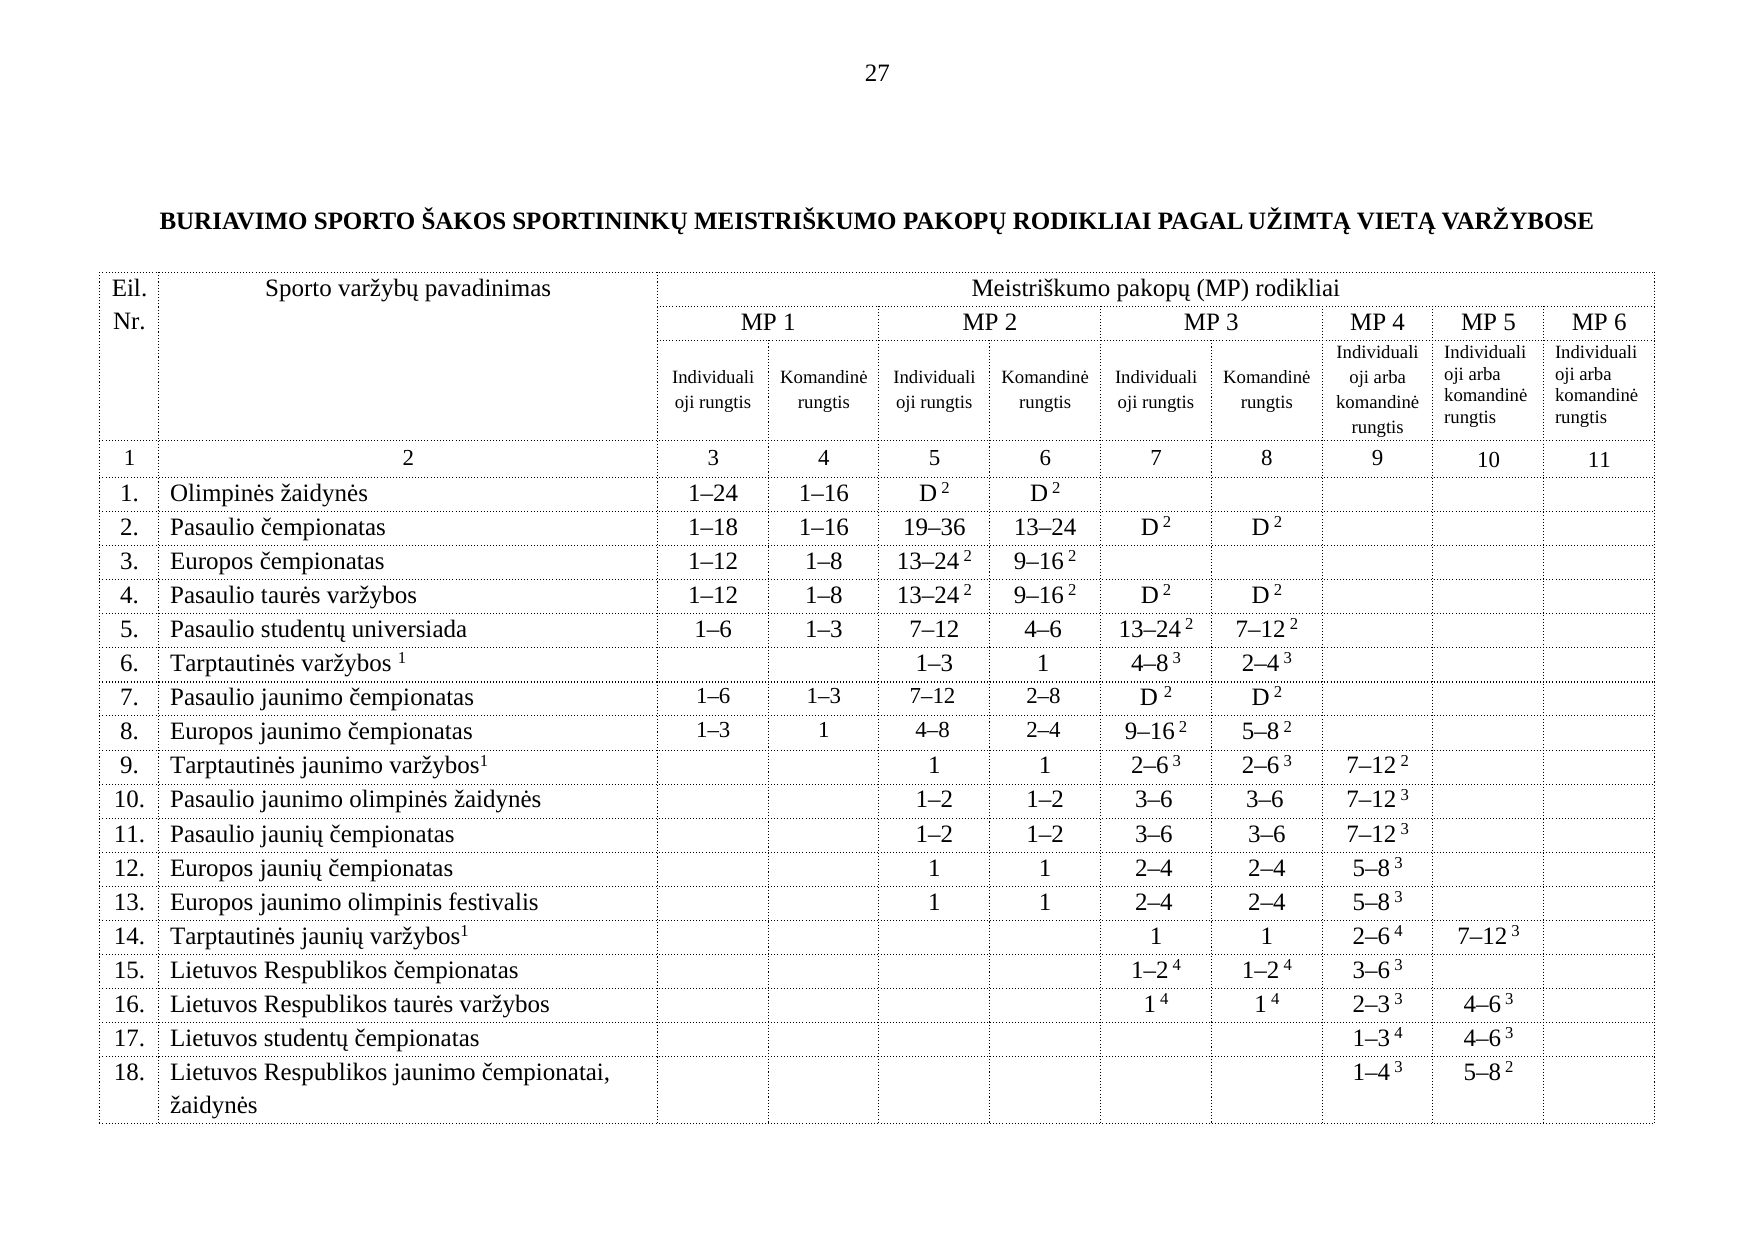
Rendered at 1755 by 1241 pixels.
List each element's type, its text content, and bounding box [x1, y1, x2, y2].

table_cell 1 [990, 750, 1100, 783]
table_cell 5. [100, 613, 159, 647]
table_cell D 2 [1211, 579, 1322, 613]
table_cell Komandinė rungtis [1211, 340, 1322, 440]
table_cell Individualioji rungtis [657, 340, 768, 440]
table_cell Individualioji rungtis [879, 340, 989, 440]
table_cell Tarptautinės jaunių varžybos1 [159, 920, 657, 954]
table_cell 3–6 [1100, 784, 1211, 818]
table_cell [1433, 579, 1544, 613]
table_cell [1544, 818, 1654, 852]
table_cell 2. [100, 511, 159, 545]
table_cell 4–6 [990, 613, 1100, 647]
table_cell D 2 [1100, 681, 1211, 715]
table_cell 1 [879, 750, 989, 783]
table_cell [1211, 545, 1322, 579]
table_cell [1100, 1022, 1211, 1056]
table_cell 1–18 [657, 511, 768, 545]
table_cell 13–24 2 [879, 545, 989, 579]
table_cell [1544, 613, 1654, 647]
table_cell [1322, 715, 1433, 749]
table_cell [1322, 545, 1433, 579]
table_cell 7. [100, 681, 159, 715]
table_cell [1544, 886, 1654, 920]
table_cell [1322, 647, 1433, 681]
table_cell 2–6 3 [1211, 750, 1322, 783]
table_cell [657, 818, 768, 852]
table_cell Individualioji arba komandinė rungtis [1544, 340, 1654, 440]
table_cell [1433, 477, 1544, 511]
table_cell [657, 784, 768, 818]
table_cell Europos jaunimo olimpinis festivalis [159, 886, 657, 920]
table_cell 1. [100, 477, 159, 511]
table_cell 9–16 2 [1100, 715, 1211, 749]
table_cell 1–4 3 [1322, 1056, 1433, 1123]
table_cell 2–6 4 [1322, 920, 1433, 954]
table_cell 2–4 [990, 715, 1100, 749]
table_cell 4–6 3 [1433, 988, 1544, 1022]
table_cell Pasaulio jaunių čempionatas [159, 818, 657, 852]
table_cell 2–4 [1100, 852, 1211, 886]
table_cell [1433, 852, 1544, 886]
table_cell [1322, 511, 1433, 545]
table_cell [769, 784, 879, 818]
table_cell [769, 852, 879, 886]
table_cell [657, 954, 768, 988]
table_cell [769, 954, 879, 988]
table_cell [657, 886, 768, 920]
table_cell Individualioji arba komandinė rungtis [1433, 340, 1544, 440]
table_cell D 2 [1100, 511, 1211, 545]
table_cell Komandinė rungtis [769, 340, 879, 440]
table_cell [1544, 681, 1654, 715]
table_cell 7–12 3 [1322, 818, 1433, 852]
table_cell 3. [100, 545, 159, 579]
table_cell 1–2 4 [1211, 954, 1322, 988]
text burIAVIMO SPORTO ŠAKOS SPORTININKŲ MEISTRIŠKUMO PAKOPŲ RODIKLIAI PAGAL UŽIMTĄ VIETĄ VARŽYBOSE [118, 206, 1636, 235]
table_cell 1–8 [769, 579, 879, 613]
table_cell 11. [100, 818, 159, 852]
table_cell Europos jaunimo čempionatas [159, 715, 657, 749]
table_cell 7 [1100, 440, 1211, 477]
table_cell 1–2 4 [1100, 954, 1211, 988]
table_header Sporto varžybų pavadinimas [159, 272, 657, 440]
table_cell Lietuvos Respublikos čempionatas [159, 954, 657, 988]
table_cell [990, 988, 1100, 1022]
table_cell [657, 852, 768, 886]
table_cell [1544, 545, 1654, 579]
table_cell 2 [159, 440, 657, 477]
table_cell [1322, 477, 1433, 511]
table_cell [1433, 511, 1544, 545]
table_cell Pasaulio taurės varžybos [159, 579, 657, 613]
table_cell 8. [100, 715, 159, 749]
table_cell 4 [769, 440, 879, 477]
table_cell Lietuvos Respublikos taurės varžybos [159, 988, 657, 1022]
table_cell 6 [990, 440, 1100, 477]
table_cell 1–16 [769, 511, 879, 545]
table_cell [1544, 920, 1654, 954]
table_cell 1 [990, 852, 1100, 886]
table_cell 5–8 2 [1433, 1056, 1544, 1123]
table_cell 1–6 [657, 613, 768, 647]
table_cell [1433, 784, 1544, 818]
table_cell [879, 954, 989, 988]
table_cell 17. [100, 1022, 159, 1056]
table_cell 6. [100, 647, 159, 681]
table_cell 18. [100, 1056, 159, 1123]
table_cell 1 [990, 886, 1100, 920]
table_cell [1322, 681, 1433, 715]
table_cell [1544, 1022, 1654, 1056]
table_cell Pasaulio jaunimo olimpinės žaidynės [159, 784, 657, 818]
table_cell 1 [879, 886, 989, 920]
table_cell 1 [1100, 920, 1211, 954]
table_cell 1–3 [657, 715, 768, 749]
table_cell [1211, 477, 1322, 511]
table_cell [1544, 477, 1654, 511]
table_cell [1544, 954, 1654, 988]
table_cell 4. [100, 579, 159, 613]
table_cell Pasaulio jaunimo čempionatas [159, 681, 657, 715]
table_cell [990, 954, 1100, 988]
table_cell [1433, 750, 1544, 783]
table_cell [1433, 647, 1544, 681]
table_cell Lietuvos Respublikos jaunimo čempionatai, žaidynės [159, 1056, 657, 1123]
table_cell [1100, 545, 1211, 579]
table_cell Lietuvos studentų čempionatas [159, 1022, 657, 1056]
table_cell [657, 750, 768, 783]
table_cell D 2 [1211, 681, 1322, 715]
table_cell [769, 750, 879, 783]
table_cell 1–2 [990, 784, 1100, 818]
table_cell [1544, 511, 1654, 545]
table_cell 3 [657, 440, 768, 477]
table_cell 1 [990, 647, 1100, 681]
table_cell 1 [1211, 920, 1322, 954]
table_cell [769, 1056, 879, 1123]
table_cell 2–4 [1211, 852, 1322, 886]
table_cell [1544, 1056, 1654, 1123]
table_cell 1–3 [769, 613, 879, 647]
table_cell 13–24 2 [1100, 613, 1211, 647]
table_cell D 2 [1211, 511, 1322, 545]
table_cell 1–3 [769, 681, 879, 715]
table_cell 4–6 3 [1433, 1022, 1544, 1056]
table_cell [1322, 613, 1433, 647]
table_cell [1544, 750, 1654, 783]
table_cell 2–8 [990, 681, 1100, 715]
table_cell 14. [100, 920, 159, 954]
table_cell [657, 920, 768, 954]
table_cell MP 4 [1322, 306, 1433, 340]
table_header Meistriškumo pakopų (MP) rodikliai [657, 272, 1654, 306]
table_cell 1–12 [657, 579, 768, 613]
table_cell [1544, 579, 1654, 613]
table_cell [657, 1022, 768, 1056]
table_cell Tarptautinės jaunimo varžybos1 [159, 750, 657, 783]
table_cell [1433, 681, 1544, 715]
table_cell D 2 [1100, 579, 1211, 613]
table_cell [879, 988, 989, 1022]
table_cell MP 6 [1544, 306, 1654, 340]
table_cell Olimpinės žaidynės [159, 477, 657, 511]
table_cell [1433, 545, 1544, 579]
table_cell Pasaulio čempionatas [159, 511, 657, 545]
table_cell [657, 647, 768, 681]
table_cell Europos čempionatas [159, 545, 657, 579]
table_cell 4–8 [879, 715, 989, 749]
table_cell [1211, 1022, 1322, 1056]
table_cell 7–12 2 [1211, 613, 1322, 647]
table_cell 9–16 2 [990, 545, 1100, 579]
table_cell [1322, 579, 1433, 613]
table_cell 2–4 3 [1211, 647, 1322, 681]
table_cell [1544, 784, 1654, 818]
table_cell 3–6 [1100, 818, 1211, 852]
table_cell 2–6 3 [1100, 750, 1211, 783]
table_header Eil. Nr. [100, 272, 159, 440]
table_cell Individualioji rungtis [1100, 340, 1211, 440]
table_cell 7–12 2 [1322, 750, 1433, 783]
table_cell [1433, 886, 1544, 920]
table_cell D 2 [990, 477, 1100, 511]
table_cell 5–8 3 [1322, 852, 1433, 886]
table_cell [1100, 1056, 1211, 1123]
table_cell [1544, 647, 1654, 681]
table_cell 4–8 3 [1100, 647, 1211, 681]
table_cell 1–2 [879, 784, 989, 818]
table_cell [879, 920, 989, 954]
table_cell [990, 1056, 1100, 1123]
table_cell [1100, 477, 1211, 511]
table_cell [1433, 715, 1544, 749]
table_cell 11 [1544, 440, 1654, 477]
table_cell [657, 988, 768, 1022]
table_cell 1 [769, 715, 879, 749]
table_cell 2–3 3 [1322, 988, 1433, 1022]
table_cell 1 4 [1211, 988, 1322, 1022]
table_cell 1–3 [879, 647, 989, 681]
table_cell [879, 1022, 989, 1056]
table_cell 8 [1211, 440, 1322, 477]
table_cell 3–6 [1211, 784, 1322, 818]
table_cell Europos jaunių čempionatas [159, 852, 657, 886]
table_cell 1 [100, 440, 159, 477]
table_cell 1 4 [1100, 988, 1211, 1022]
table_cell 1–3 4 [1322, 1022, 1433, 1056]
table_cell Tarptautinės varžybos 1 [159, 647, 657, 681]
table_cell [990, 1022, 1100, 1056]
table_cell 1–12 [657, 545, 768, 579]
table_cell [769, 647, 879, 681]
table_cell [990, 920, 1100, 954]
table_cell [1433, 954, 1544, 988]
table_cell 13–24 2 [879, 579, 989, 613]
table_cell 1–24 [657, 477, 768, 511]
table_cell 5–8 2 [1211, 715, 1322, 749]
table_cell [1544, 852, 1654, 886]
table_cell [879, 1056, 989, 1123]
table_cell 9–16 2 [990, 579, 1100, 613]
table_cell 13. [100, 886, 159, 920]
table_cell Komandinė rungtis [990, 340, 1100, 440]
table_cell [1544, 988, 1654, 1022]
table_cell 1–6 [657, 681, 768, 715]
table_cell 1–2 [990, 818, 1100, 852]
table_cell 12. [100, 852, 159, 886]
table_cell 7–12 3 [1433, 920, 1544, 954]
table_cell Individualioji arba komandinė rungtis [1322, 340, 1433, 440]
table_cell [657, 1056, 768, 1123]
table_cell 9 [1322, 440, 1433, 477]
table_cell 1–8 [769, 545, 879, 579]
table_cell 16. [100, 988, 159, 1022]
table_cell 15. [100, 954, 159, 988]
table_cell 19–36 [879, 511, 989, 545]
table_cell [1544, 715, 1654, 749]
table_cell [769, 988, 879, 1022]
table_cell 1 [879, 852, 989, 886]
table_cell 10. [100, 784, 159, 818]
table_cell 7–12 3 [1322, 784, 1433, 818]
table_cell [1433, 613, 1544, 647]
table_cell MP 5 [1433, 306, 1544, 340]
table_cell [1211, 1056, 1322, 1123]
table_cell MP 1 [657, 306, 879, 340]
table_cell 1–16 [769, 477, 879, 511]
table_cell 10 [1433, 440, 1544, 477]
table_cell 5 [879, 440, 989, 477]
table_cell MP 2 [879, 306, 1100, 340]
table_cell [769, 920, 879, 954]
table_cell [769, 1022, 879, 1056]
table_cell 9. [100, 750, 159, 783]
table_cell [1433, 818, 1544, 852]
table_cell 3–6 3 [1322, 954, 1433, 988]
table_cell [769, 886, 879, 920]
table_cell Pasaulio studentų universiada [159, 613, 657, 647]
table_cell 13–24 [990, 511, 1100, 545]
table_cell MP 3 [1100, 306, 1322, 340]
table_cell D 2 [879, 477, 989, 511]
table_cell 3–6 [1211, 818, 1322, 852]
table_cell 5–8 3 [1322, 886, 1433, 920]
table_cell [769, 818, 879, 852]
table_cell 2–4 [1100, 886, 1211, 920]
table_cell 7–12 [879, 681, 989, 715]
table_cell 2–4 [1211, 886, 1322, 920]
table_cell 7–12 [879, 613, 989, 647]
table_cell 1–2 [879, 818, 989, 852]
